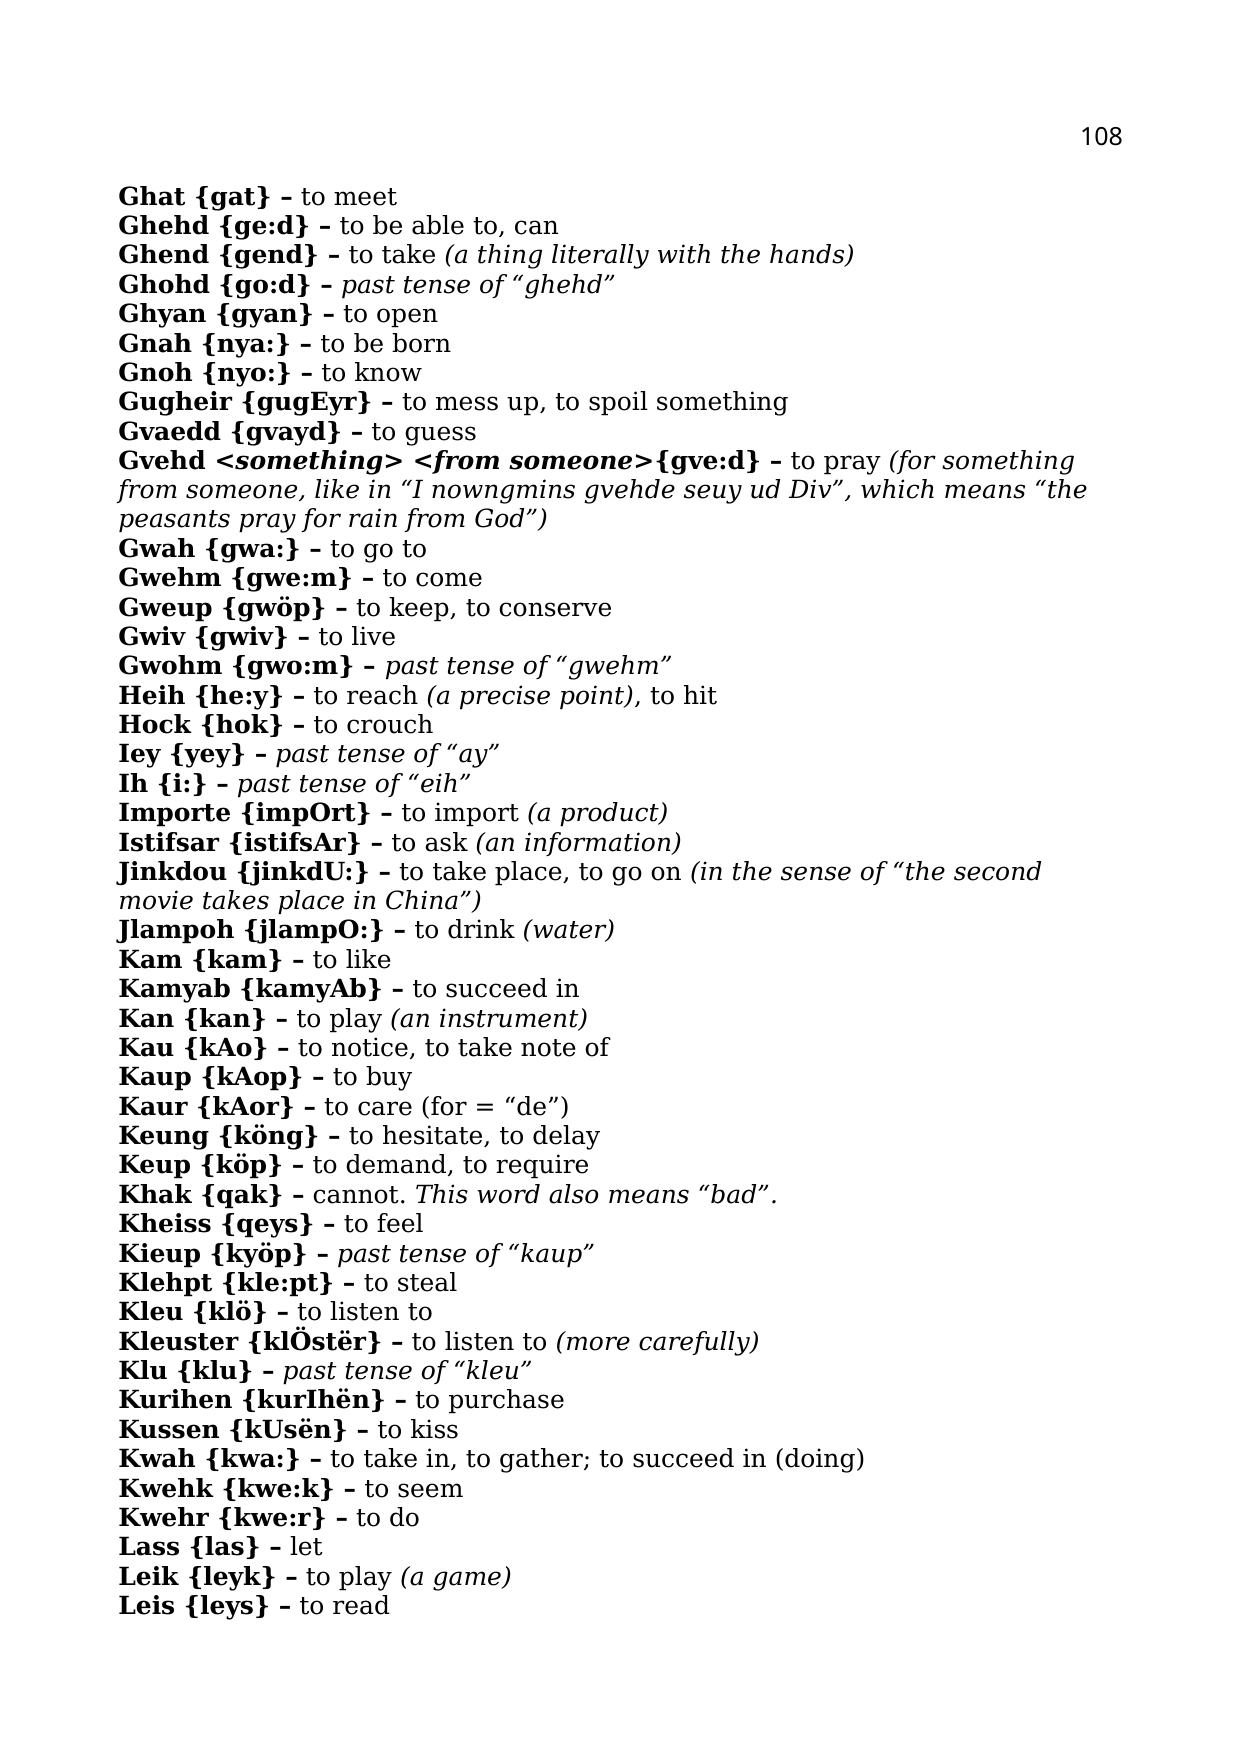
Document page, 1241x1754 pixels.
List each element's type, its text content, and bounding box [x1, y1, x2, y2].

text Leis {leys} – to read [118, 1591, 1123, 1620]
text Klehpt {kle:pt} – to steal [118, 1268, 1123, 1297]
text Gwah {gwa:} – to go to [118, 534, 1123, 563]
text Kan {kan} – to play (an instrument) [118, 1003, 1123, 1033]
text Kau {kAo} – to notice, to take note of [118, 1033, 1123, 1062]
text Kleuster {klÖstër} – to listen to (more carefully) [118, 1327, 1123, 1356]
text Istifsar {istifsAr} – to ask (an information) [118, 827, 1123, 857]
text Kheiss {qeys} – to feel [118, 1209, 1123, 1238]
text Hock {hok} – to crouch [118, 710, 1123, 739]
text Kaur {kAor} – to care (for = “de”) [118, 1092, 1123, 1121]
text Ghend {gend} – to take (a thing literally with the hands) [118, 240, 1123, 270]
text Importe {impOrt} – to import (a product) [118, 798, 1123, 827]
text Klu {klu} – past tense of “kleu” [118, 1356, 1123, 1385]
text Kwehr {kwe:r} – to do [118, 1503, 1123, 1532]
text Ghat {gat} – to meet [118, 182, 1123, 211]
text Gweup {gwöp} – to keep, to conserve [118, 592, 1123, 622]
text Ih {i:} – past tense of “eih” [118, 769, 1123, 798]
text Gvaedd {gvayd} – to guess [118, 417, 1123, 446]
text Gvehd <something> <from someone>{gve:d} – to pray (for something from someone, like in “I nowngmins gvehde seuy ud Div”, which means “the peasants pray for rain from God”) [118, 446, 1123, 534]
text Iey {yey} – past tense of “ay” [118, 739, 1123, 769]
text Gwehm {gwe:m} – to come [118, 563, 1123, 592]
text Kam {kam} – to like [118, 945, 1123, 974]
text Lass {las} – let [118, 1532, 1123, 1562]
text Kussen {kUsën} – to kiss [118, 1415, 1123, 1444]
text Gnah {nya:} – to be born [118, 328, 1123, 358]
text Kwehk {kwe:k} – to seem [118, 1473, 1123, 1503]
text Kaup {kAop} – to buy [118, 1062, 1123, 1092]
text Ghyan {gyan} – to open [118, 299, 1123, 328]
text Gwiv {gwiv} – to live [118, 622, 1123, 651]
text Kurihen {kurIhën} – to purchase [118, 1385, 1123, 1415]
text Heih {he:y} – to reach (a precise point), to hit [118, 681, 1123, 710]
text Kleu {klö} – to listen to [118, 1297, 1123, 1327]
text Khak {qak} – cannot. This word also means “bad”. [118, 1180, 1123, 1209]
text Jlampoh {jlampO:} – to drink (water) [118, 915, 1123, 945]
text Kamyab {kamyAb} – to succeed in [118, 974, 1123, 1003]
text Leik {leyk} – to play (a game) [118, 1562, 1123, 1591]
text Keung {köng} – to hesitate, to delay [118, 1121, 1123, 1150]
text Kieup {kyöp} – past tense of “kaup” [118, 1238, 1123, 1268]
text Ghohd {go:d} – past tense of “ghehd” [118, 270, 1123, 299]
text Gnoh {nyo:} – to know [118, 358, 1123, 387]
text Gwohm {gwo:m} – past tense of “gwehm” [118, 651, 1123, 681]
text Jinkdou {jinkdU:} – to take place, to go on (in the sense of “the second movie takes place in China”) [118, 857, 1123, 915]
text Kwah {kwa:} – to take in, to gather; to succeed in (doing) [118, 1444, 1123, 1473]
text Ghehd {ge:d} – to be able to, can [118, 211, 1123, 240]
text Gugheir {gugEyr} – to mess up, to spoil something [118, 387, 1123, 417]
text Keup {köp} – to demand, to require [118, 1150, 1123, 1180]
